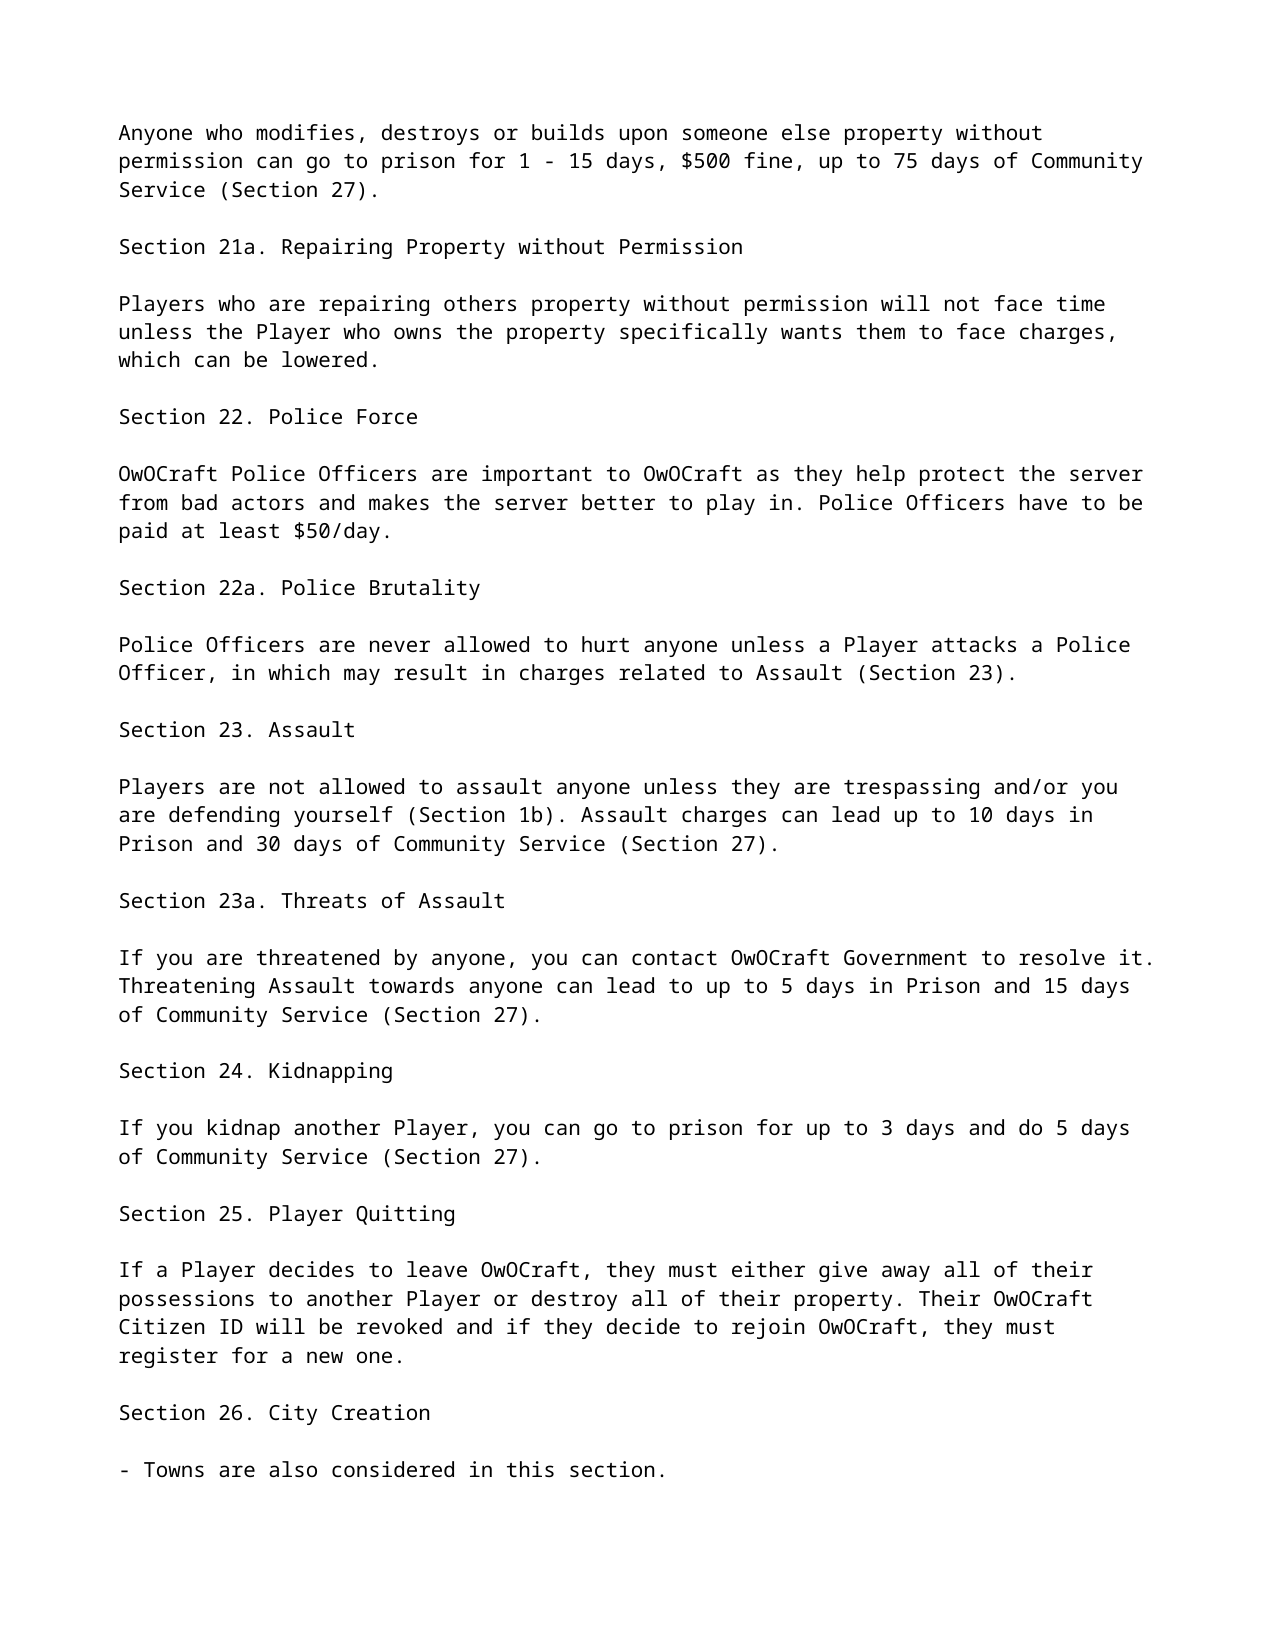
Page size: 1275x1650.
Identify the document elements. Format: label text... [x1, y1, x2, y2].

text Section 23. Assault [118, 715, 1157, 744]
text Section 22. Police Force [118, 402, 1157, 431]
text Players who are repairing others property without permission will not face time unless the Player who owns the property specifically wants them to face charges, which can be lowered. [118, 289, 1157, 374]
text Police Officers are never allowed to hurt anyone unless a Player attacks a Police Officer, in which may result in charges related to Assault (Section 23). [118, 630, 1157, 687]
text Section 24. Kidnapping [118, 1057, 1157, 1085]
text - Towns are also considered in this section. [118, 1455, 1157, 1483]
text Section 21a. Repairing Property without Permission [118, 232, 1157, 260]
text If you are threatened by anyone, you can contact OwOCraft Government to resolve it. Threatening Assault towards anyone can lead to up to 5 days in Prison and 15 days of Community Service (Section 27). [118, 943, 1157, 1028]
text If you kidnap another Player, you can go to prison for up to 3 days and do 5 days of Community Service (Section 27). [118, 1113, 1157, 1170]
text Section 25. Player Quitting [118, 1199, 1157, 1227]
text OwOCraft Police Officers are important to OwOCraft as they help protect the server from bad actors and makes the server better to play in. Police Officers have to be paid at least $50/day. [118, 459, 1157, 545]
text If a Player decides to leave OwOCraft, they must either give away all of their possessions to another Player or destroy all of their property. Their OwOCraft Citizen ID will be revoked and if they decide to rejoin OwOCraft, they must register for a new one. [118, 1256, 1157, 1369]
text Anyone who modifies, destroys or builds upon someone else property without permission can go to prison for 1 - 15 days, $500 fine, up to 75 days of Community Service (Section 27). [118, 118, 1157, 203]
text Section 22a. Police Brutality [118, 573, 1157, 602]
text Section 26. City Creation [118, 1398, 1157, 1426]
text Section 23a. Threats of Assault [118, 886, 1157, 914]
text Players are not allowed to assault anyone unless they are trespassing and/or you are defending yourself (Section 1b). Assault charges can lead up to 10 days in Prison and 30 days of Community Service (Section 27). [118, 772, 1157, 857]
